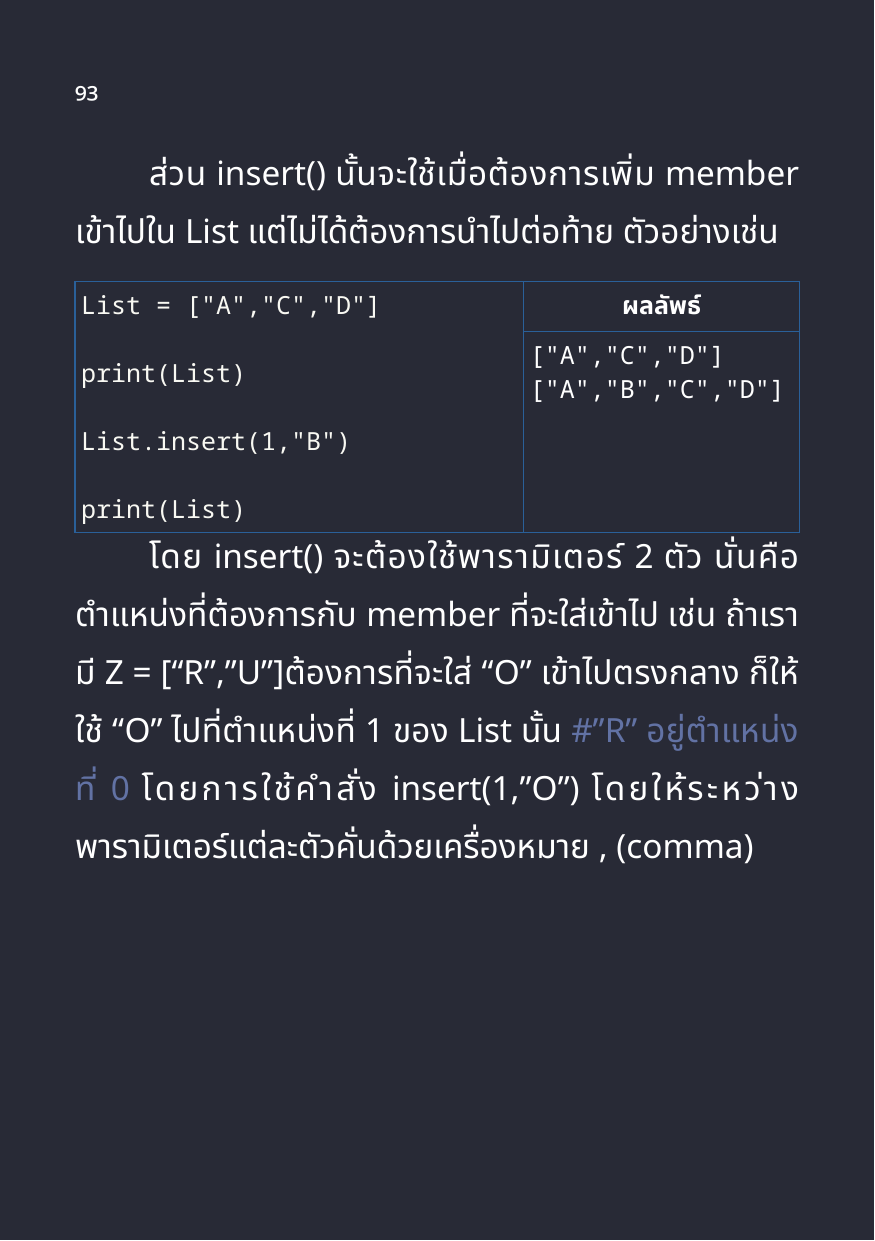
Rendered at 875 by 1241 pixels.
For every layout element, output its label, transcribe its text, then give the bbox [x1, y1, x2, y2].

table_header ผลลัพธ์ [524, 282, 799, 331]
text โดย insert() จะต้องใช้พารามิเตอร์ 2 ตัว นั่นคือตำแหน่งที่ต้องการกับ member ที่จะใส่เข้าไป เช่น ถ้าเรามี Z = [“R”,”U”]ต้องการที่จะใส่ “O” เข้าไปตรงกลาง ก็ให้ใช้ “O” ไปที่ตำแหน่งที่ 1 ของ List นั้น #”R” อยู่ตำแหน่งที่ 0 โดยการใช้คำสั่ง insert(1,”O”) โดยให้ระหว่างพารามิเตอร์แต่ละตัวคั่นด้วยเครื่องหมาย , (comma) [75, 533, 799, 874]
table_header List = ["A","C","D"] print(List) List.insert(1,"B") print(List) [76, 282, 523, 532]
table_cell ["A","C","D"] ["A","B","C","D"] [524, 332, 799, 532]
text ส่วน insert() นั้นจะใช้เมื่อต้องการเพิ่ม member เข้าไปใน List แต่ไม่ได้ต้องการนำไปต่อท้าย ตัวอย่างเช่น [75, 150, 799, 259]
